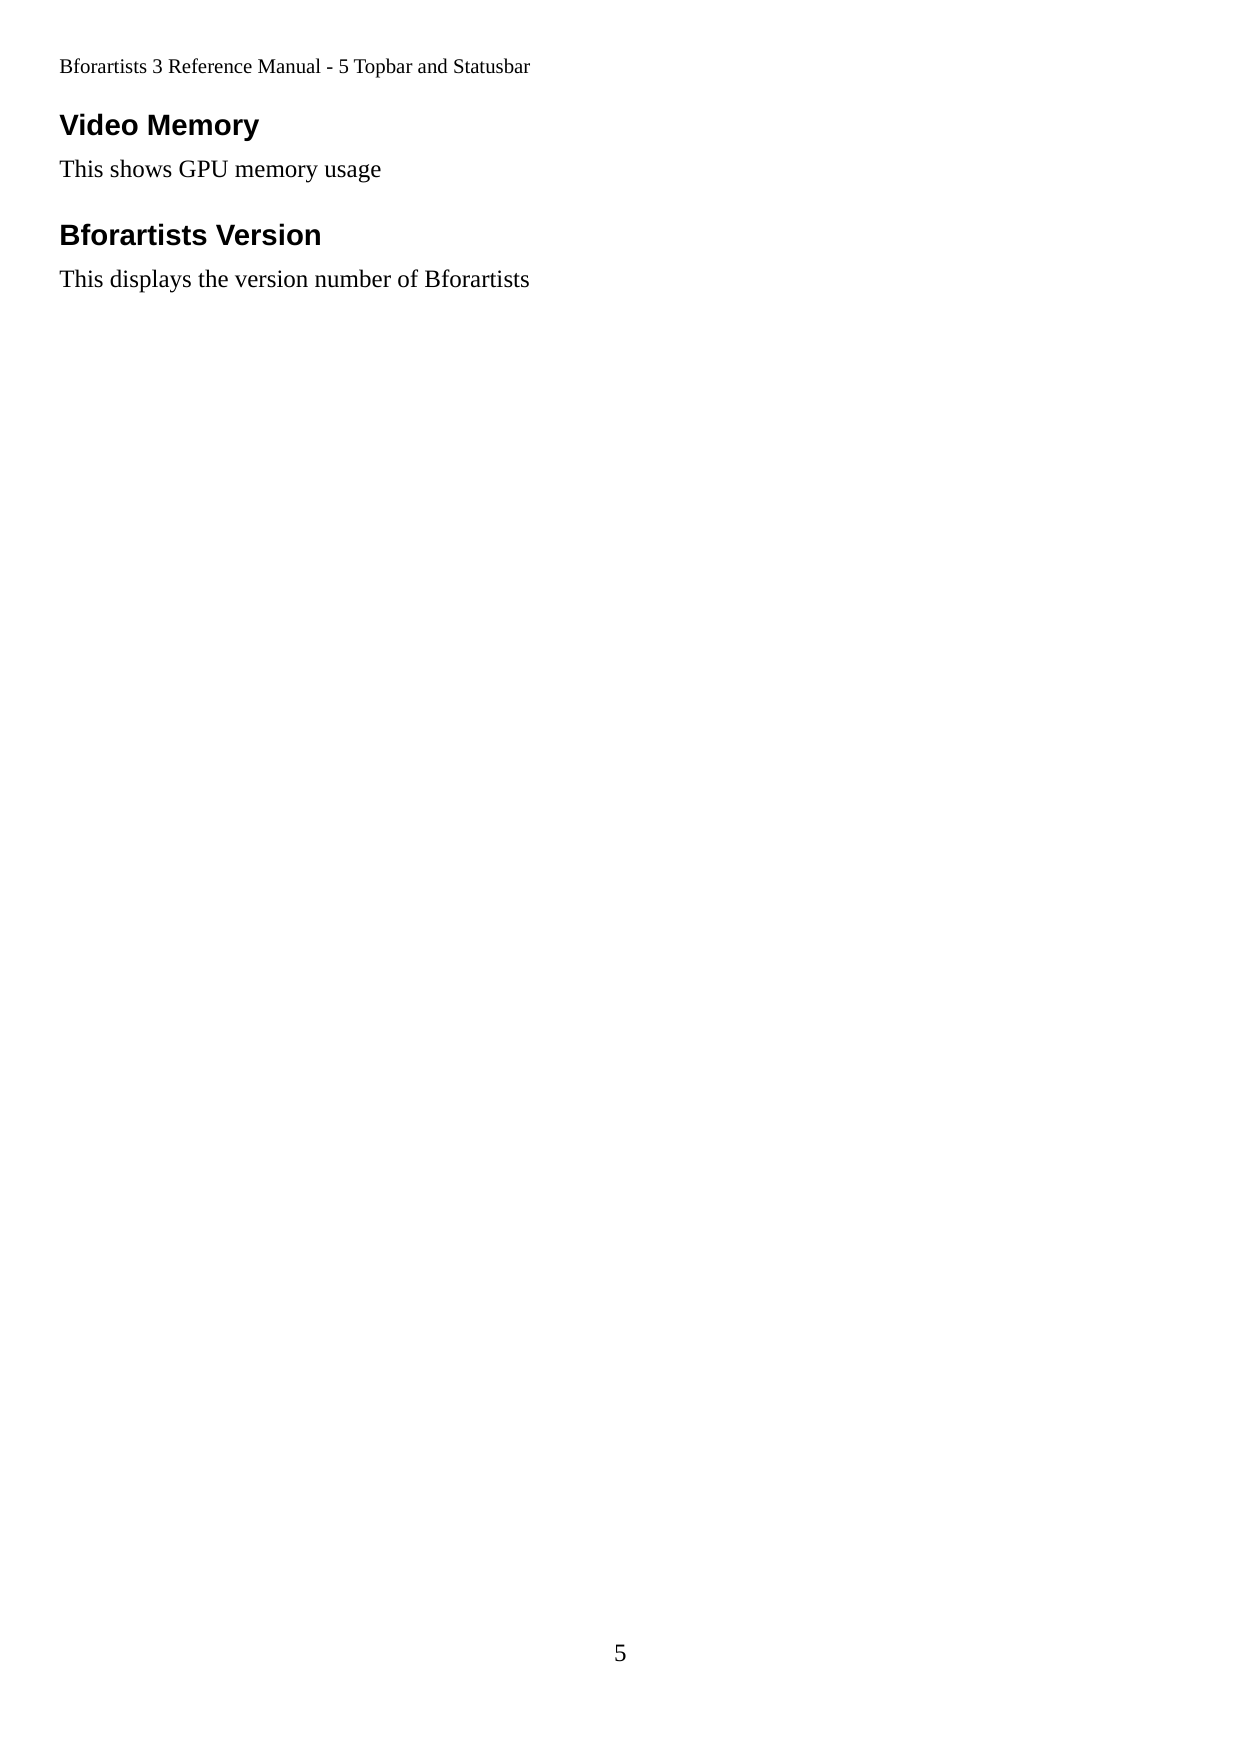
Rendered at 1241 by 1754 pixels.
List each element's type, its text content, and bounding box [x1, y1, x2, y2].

subtitle Bforartists Version [59, 217, 1181, 251]
subtitle Video Memory [59, 107, 1181, 141]
text This displays the version number of Bforartists [59, 264, 1181, 292]
text This shows GPU memory usage [59, 154, 1181, 182]
